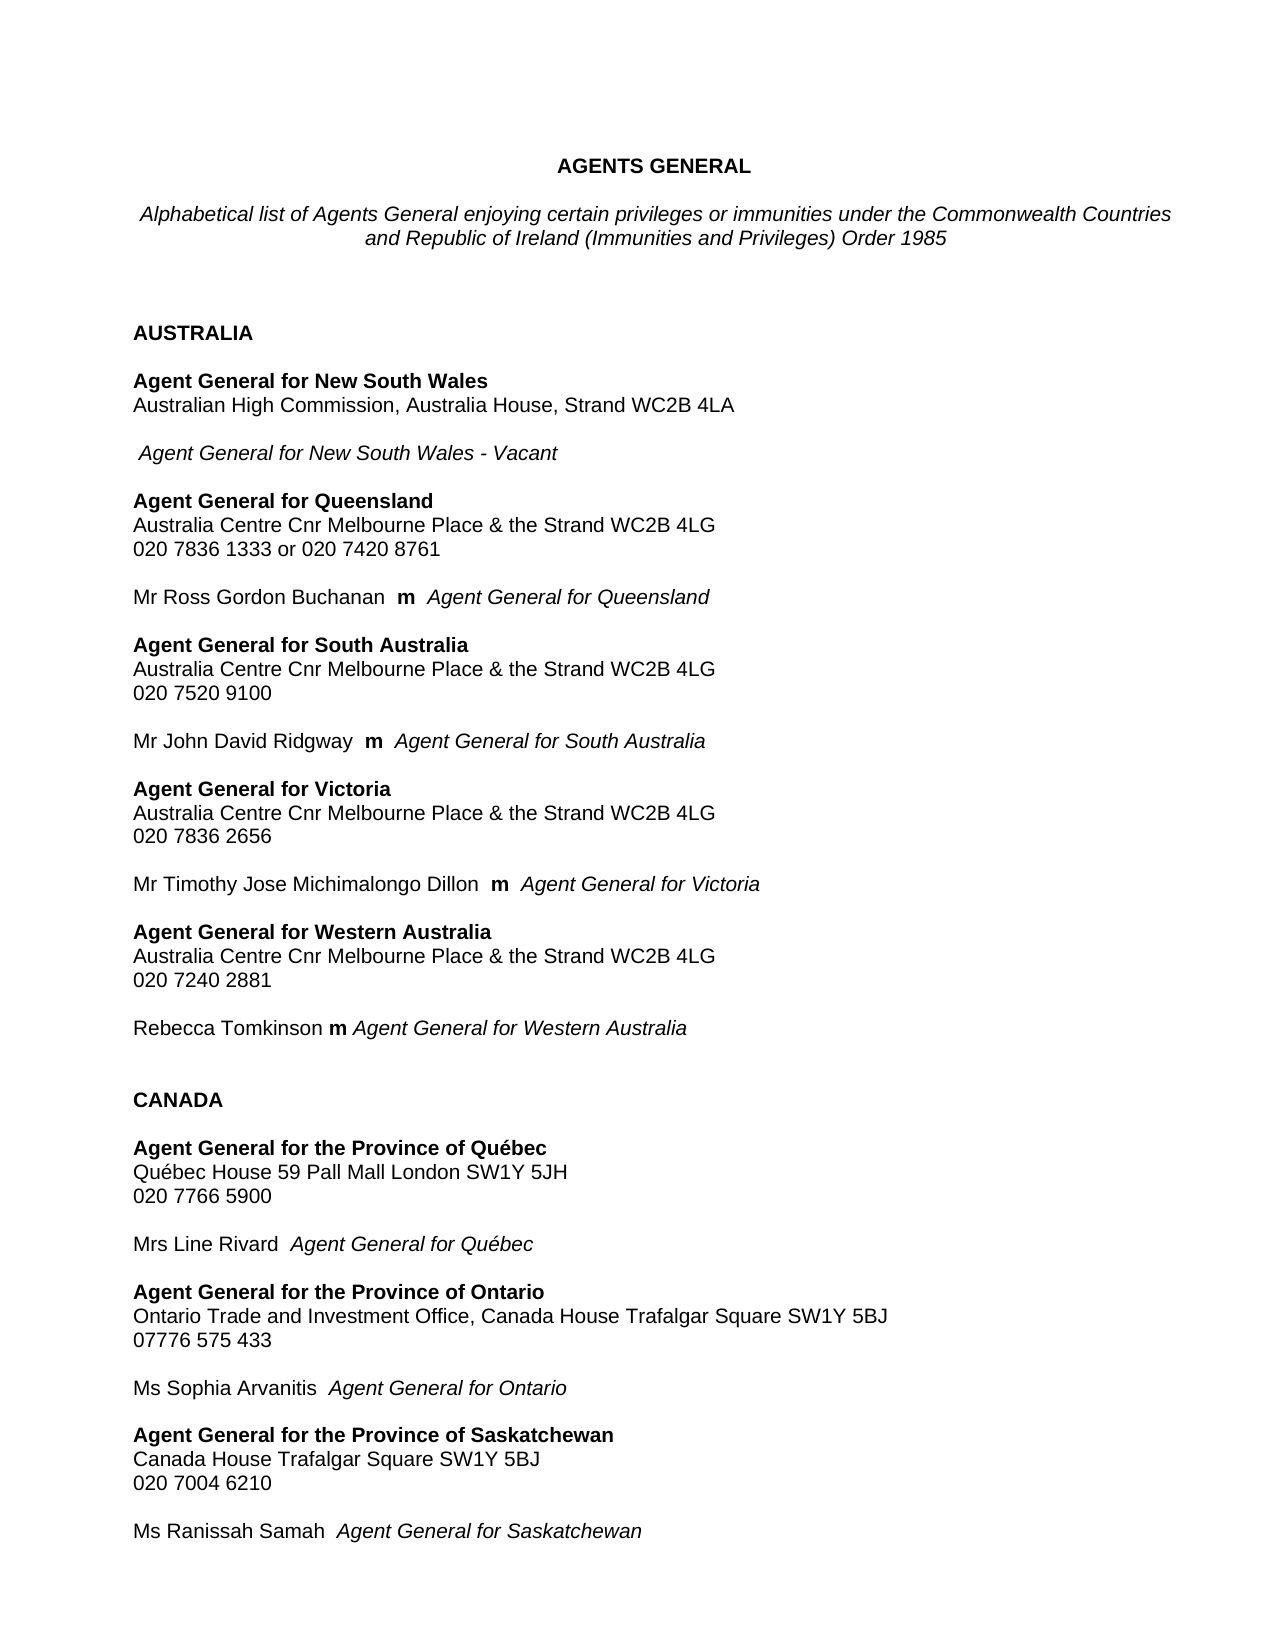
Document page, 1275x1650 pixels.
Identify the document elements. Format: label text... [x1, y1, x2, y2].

text Ms Sophia Arvanitis Agent General for Ontario [133, 1375, 1181, 1399]
text Canada House Trafalgar Square SW1Y 5BJ [133, 1447, 1181, 1471]
text Australia Centre Cnr Melbourne Place & the Strand WC2B 4LG [133, 800, 1181, 824]
text Australian High Commission, Australia House, Strand WC2B 4LA [133, 393, 1181, 417]
text Agent General for New South Wales - Vacant [133, 441, 1181, 465]
text 07776 575 433 [133, 1327, 1181, 1351]
text Australia Centre Cnr Melbourne Place & the Strand WC2B 4LG [133, 657, 1181, 681]
text Australia Centre Cnr Melbourne Place & the Strand WC2B 4LG [133, 944, 1181, 968]
text Mr Timothy Jose Michimalongo Dillon m Agent General for Victoria [133, 872, 1181, 896]
subtitle Agent General for Victoria [133, 776, 1181, 800]
text Mr Ross Gordon Buchanan m Agent General for Queensland [133, 585, 1181, 609]
subtitle Agent General for Western Australia [133, 920, 1181, 944]
text Rebecca Tomkinson m Agent General for Western Australia [133, 1016, 1181, 1040]
text 020 7004 6210 [133, 1471, 1181, 1495]
text Agent General for New South Wales [133, 369, 1181, 393]
subtitle AGENTS GENERAL [133, 153, 1181, 177]
subtitle Agent General for South Australia [133, 633, 1181, 657]
subtitle Agent General for Queensland [133, 489, 1181, 513]
text Québec House 59 Pall Mall London SW1Y 5JH [133, 1160, 1181, 1184]
text Agent General for the Province of Ontario [133, 1279, 1181, 1303]
text 020 7240 2881 [133, 968, 1181, 992]
text Agent General for the Province of Québec [133, 1136, 1181, 1160]
text Mr John David Ridgway m Agent General for South Australia [133, 728, 1181, 752]
subtitle AUSTRALIA [133, 321, 1181, 345]
text Mrs Line Rivard Agent General for Québec [133, 1232, 1181, 1256]
text 020 7836 2656 [133, 824, 1181, 848]
text Ontario Trade and Investment Office, Canada House Trafalgar Square SW1Y 5BJ [133, 1303, 1181, 1327]
text 020 7836 1333 or 020 7420 8761 [133, 537, 1181, 561]
text Agent General for the Province of Saskatchewan [133, 1423, 1181, 1447]
text Alphabetical list of Agents General enjoying certain privileges or immunities under the Commonwealth Countries and Republic of Ireland (Immunities and Privileges) Order 1985 [133, 201, 1181, 249]
text CANADA [133, 1088, 1181, 1112]
text Australia Centre Cnr Melbourne Place & the Strand WC2B 4LG [133, 513, 1181, 537]
text Ms Ranissah Samah Agent General for Saskatchewan [133, 1519, 1181, 1543]
text 020 7766 5900 [133, 1184, 1181, 1208]
text 020 7520 9100 [133, 681, 1181, 704]
